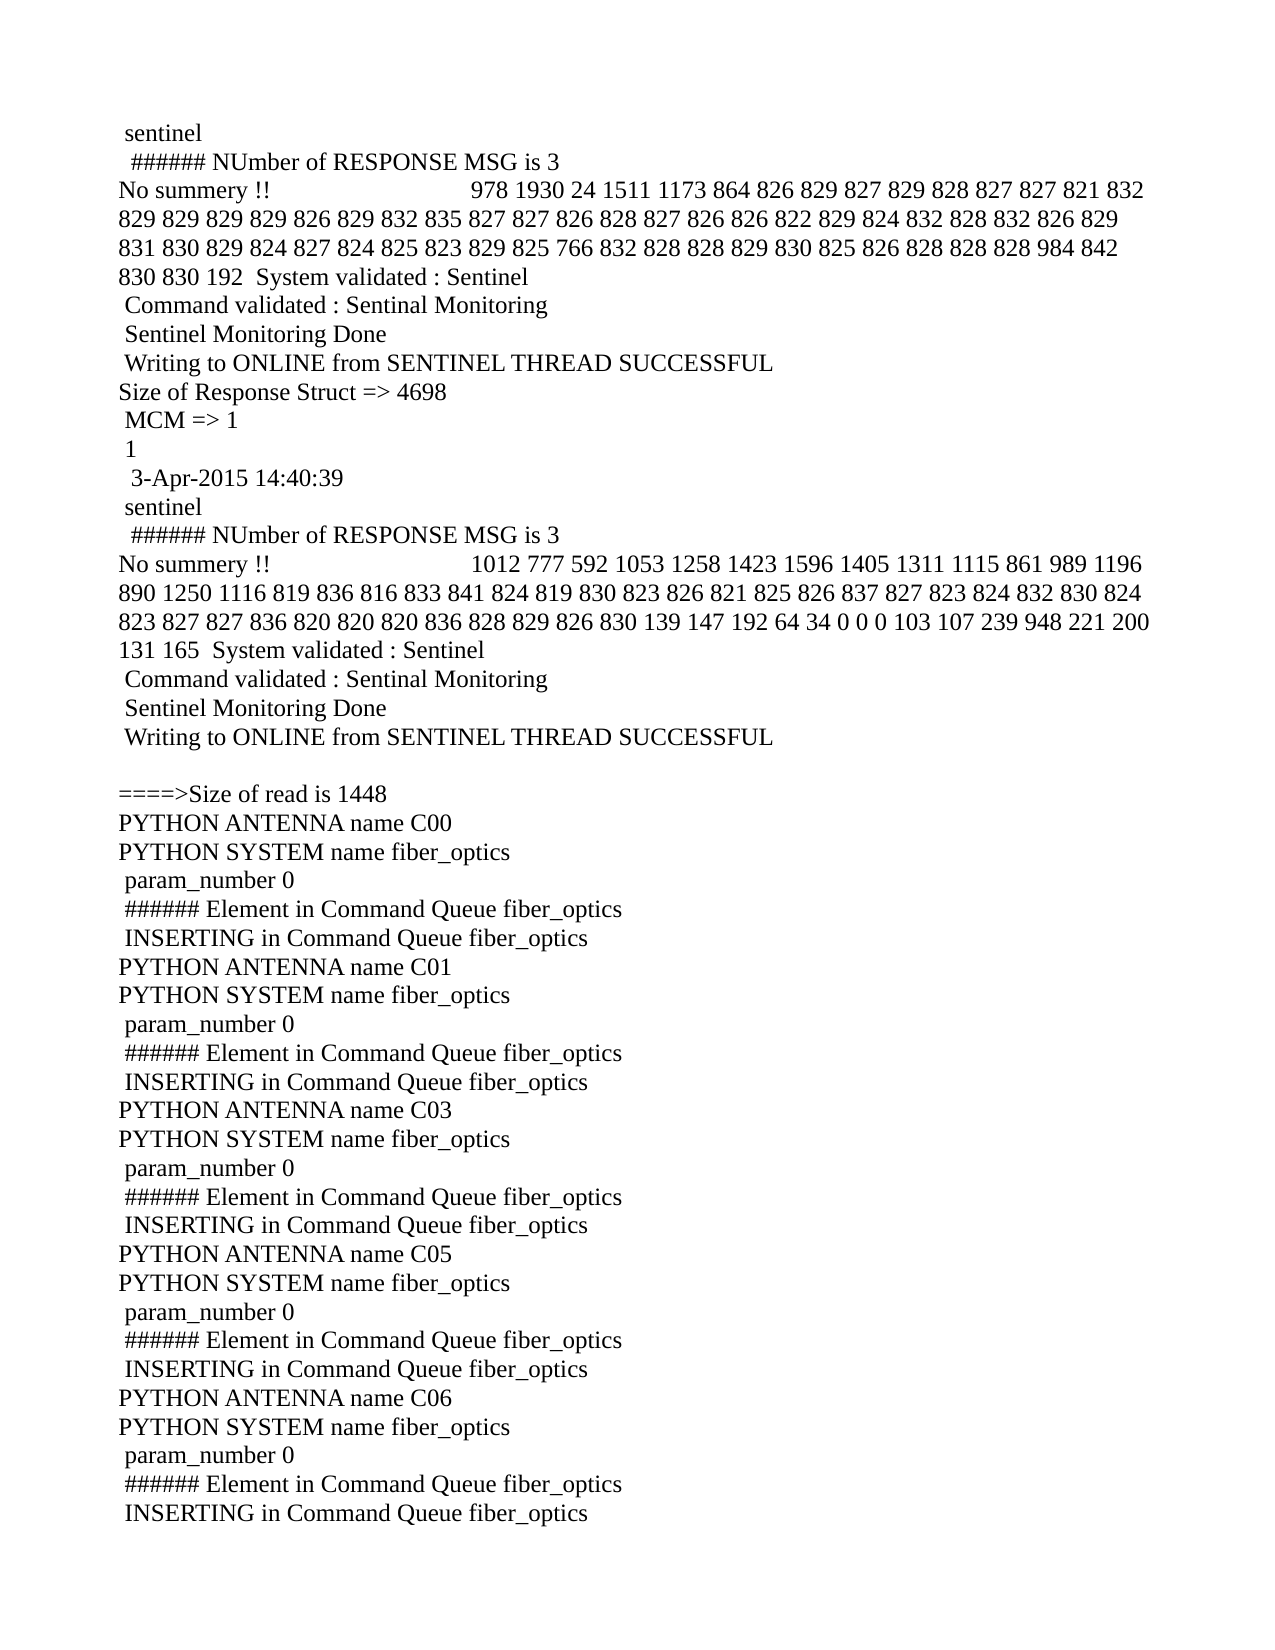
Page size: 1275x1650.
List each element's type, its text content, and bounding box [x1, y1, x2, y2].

text INSERTING in Command Queue fiber_optics [118, 1211, 1157, 1239]
text ====>Size of read is 1448 [118, 779, 1157, 808]
text param_number 0 [118, 866, 1157, 894]
text PYTHON ANTENNA name C05 [118, 1239, 1157, 1268]
text param_number 0 [118, 1009, 1157, 1038]
text Size of Response Struct => 4698 [118, 377, 1157, 406]
text INSERTING in Command Queue fiber_optics [118, 1498, 1157, 1527]
text param_number 0 [118, 1153, 1157, 1182]
text ###### NUmber of RESPONSE MSG is 3 [118, 147, 1157, 176]
text ###### Element in Command Queue fiber_optics [118, 1182, 1157, 1211]
text No summery !! 978 1930 24 1511 1173 864 826 829 827 829 828 827 827 821 832 829 829 829 829 826 829 832 835 827 827 826 828 827 826 826 822 829 824 832 828 832 826 829 831 830 829 824 827 824 825 823 829 825 766 832 828 828 829 830 825 826 828 828 828 984 842 830 830 192 System validated : Sentinel [118, 176, 1157, 291]
text INSERTING in Command Queue fiber_optics [118, 923, 1157, 952]
text param_number 0 [118, 1297, 1157, 1326]
text ###### Element in Command Queue fiber_optics [118, 894, 1157, 923]
text param_number 0 [118, 1441, 1157, 1469]
text sentinel [118, 492, 1157, 521]
text Command validated : Sentinal Monitoring [118, 291, 1157, 319]
text Writing to ONLINE from SENTINEL THREAD SUCCESSFUL [118, 348, 1157, 377]
text PYTHON SYSTEM name fiber_optics [118, 981, 1157, 1009]
text PYTHON SYSTEM name fiber_optics [118, 1124, 1157, 1153]
text Sentinel Monitoring Done [118, 693, 1157, 722]
text 1 [118, 434, 1157, 463]
text INSERTING in Command Queue fiber_optics [118, 1354, 1157, 1383]
text INSERTING in Command Queue fiber_optics [118, 1067, 1157, 1096]
text PYTHON ANTENNA name C06 [118, 1383, 1157, 1412]
text ###### Element in Command Queue fiber_optics [118, 1469, 1157, 1498]
text PYTHON ANTENNA name C01 [118, 952, 1157, 981]
text Command validated : Sentinal Monitoring [118, 664, 1157, 693]
text 3-Apr-2015 14:40:39 [118, 463, 1157, 492]
text PYTHON SYSTEM name fiber_optics [118, 837, 1157, 866]
text PYTHON SYSTEM name fiber_optics [118, 1268, 1157, 1297]
text PYTHON ANTENNA name C00 [118, 808, 1157, 837]
text MCM => 1 [118, 406, 1157, 434]
text sentinel [118, 118, 1157, 147]
text Sentinel Monitoring Done [118, 319, 1157, 348]
text No summery !! 1012 777 592 1053 1258 1423 1596 1405 1311 1115 861 989 1196 890 1250 1116 819 836 816 833 841 824 819 830 823 826 821 825 826 837 827 823 824 832 830 824 823 827 827 836 820 820 820 836 828 829 826 830 139 147 192 64 34 0 0 0 103 107 239 948 221 200 131 165 System validated : Sentinel [118, 549, 1157, 664]
text ###### Element in Command Queue fiber_optics [118, 1326, 1157, 1354]
text ###### Element in Command Queue fiber_optics [118, 1038, 1157, 1067]
text Writing to ONLINE from SENTINEL THREAD SUCCESSFUL [118, 722, 1157, 751]
text PYTHON ANTENNA name C03 [118, 1096, 1157, 1124]
text PYTHON SYSTEM name fiber_optics [118, 1412, 1157, 1441]
text ###### NUmber of RESPONSE MSG is 3 [118, 521, 1157, 549]
